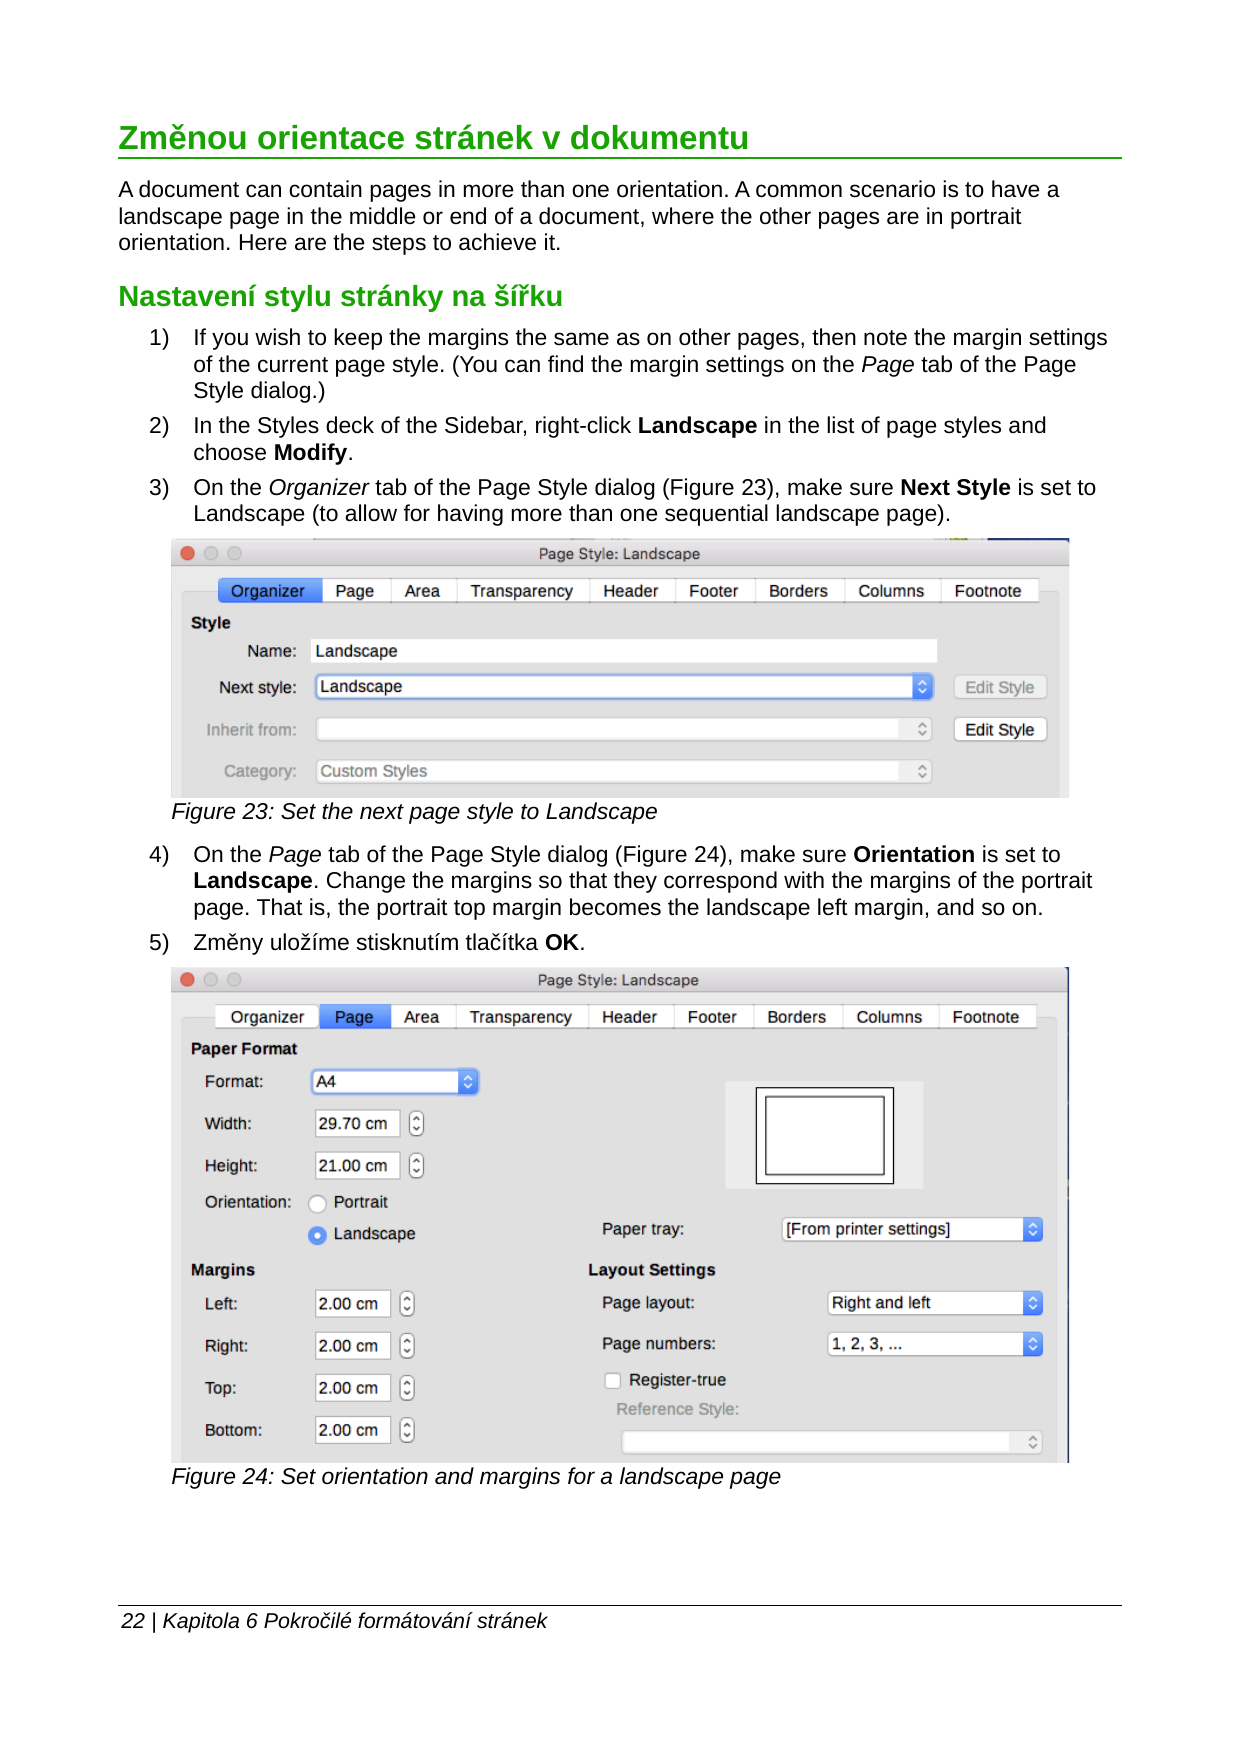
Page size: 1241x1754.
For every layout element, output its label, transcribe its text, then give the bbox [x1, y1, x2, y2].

list In the Styles deck of the Sidebar, right-click Landscape in the list of page styles and choose Modify. [169, 412, 1122, 465]
text Figure 23: Set the next page style to Landscape [171, 798, 1069, 824]
picture [171, 967, 1070, 1463]
list If you wish to keep the margins the same as on other pages, then note the margin settings of the current page style. (You can find the margin settings on the Page tab of the Page Style dialog.) [169, 324, 1122, 403]
list On the Page tab of the Page Style dialog (Figure 24), make sure Orientation is set to Landscape. Change the margins so that they correspond with the margins of the portrait page. That is, the portrait top margin becomes the landscape left margin, and so on. [169, 841, 1122, 920]
text Figure 24: Set orientation and margins for a landscape page [171, 1463, 1069, 1489]
subtitle Změnou orientace stránek v dokumentu [118, 118, 1122, 157]
subtitle Nastavení stylu stránky na šířku [118, 279, 1122, 313]
text A document can contain pages in more than one orientation. A common scenario is to have a landscape page in the middle or end of a document, where the other pages are in portrait orientation. Here are the steps to achieve it. [118, 176, 1122, 255]
list On the Organizer tab of the Page Style dialog (Figure 23), make sure Next Style is set to Landscape (to allow for having more than one sequential landscape page). [169, 474, 1122, 527]
picture [171, 538, 1070, 798]
list Změny uložíme stisknutím tlačítka OK. [169, 929, 1122, 955]
